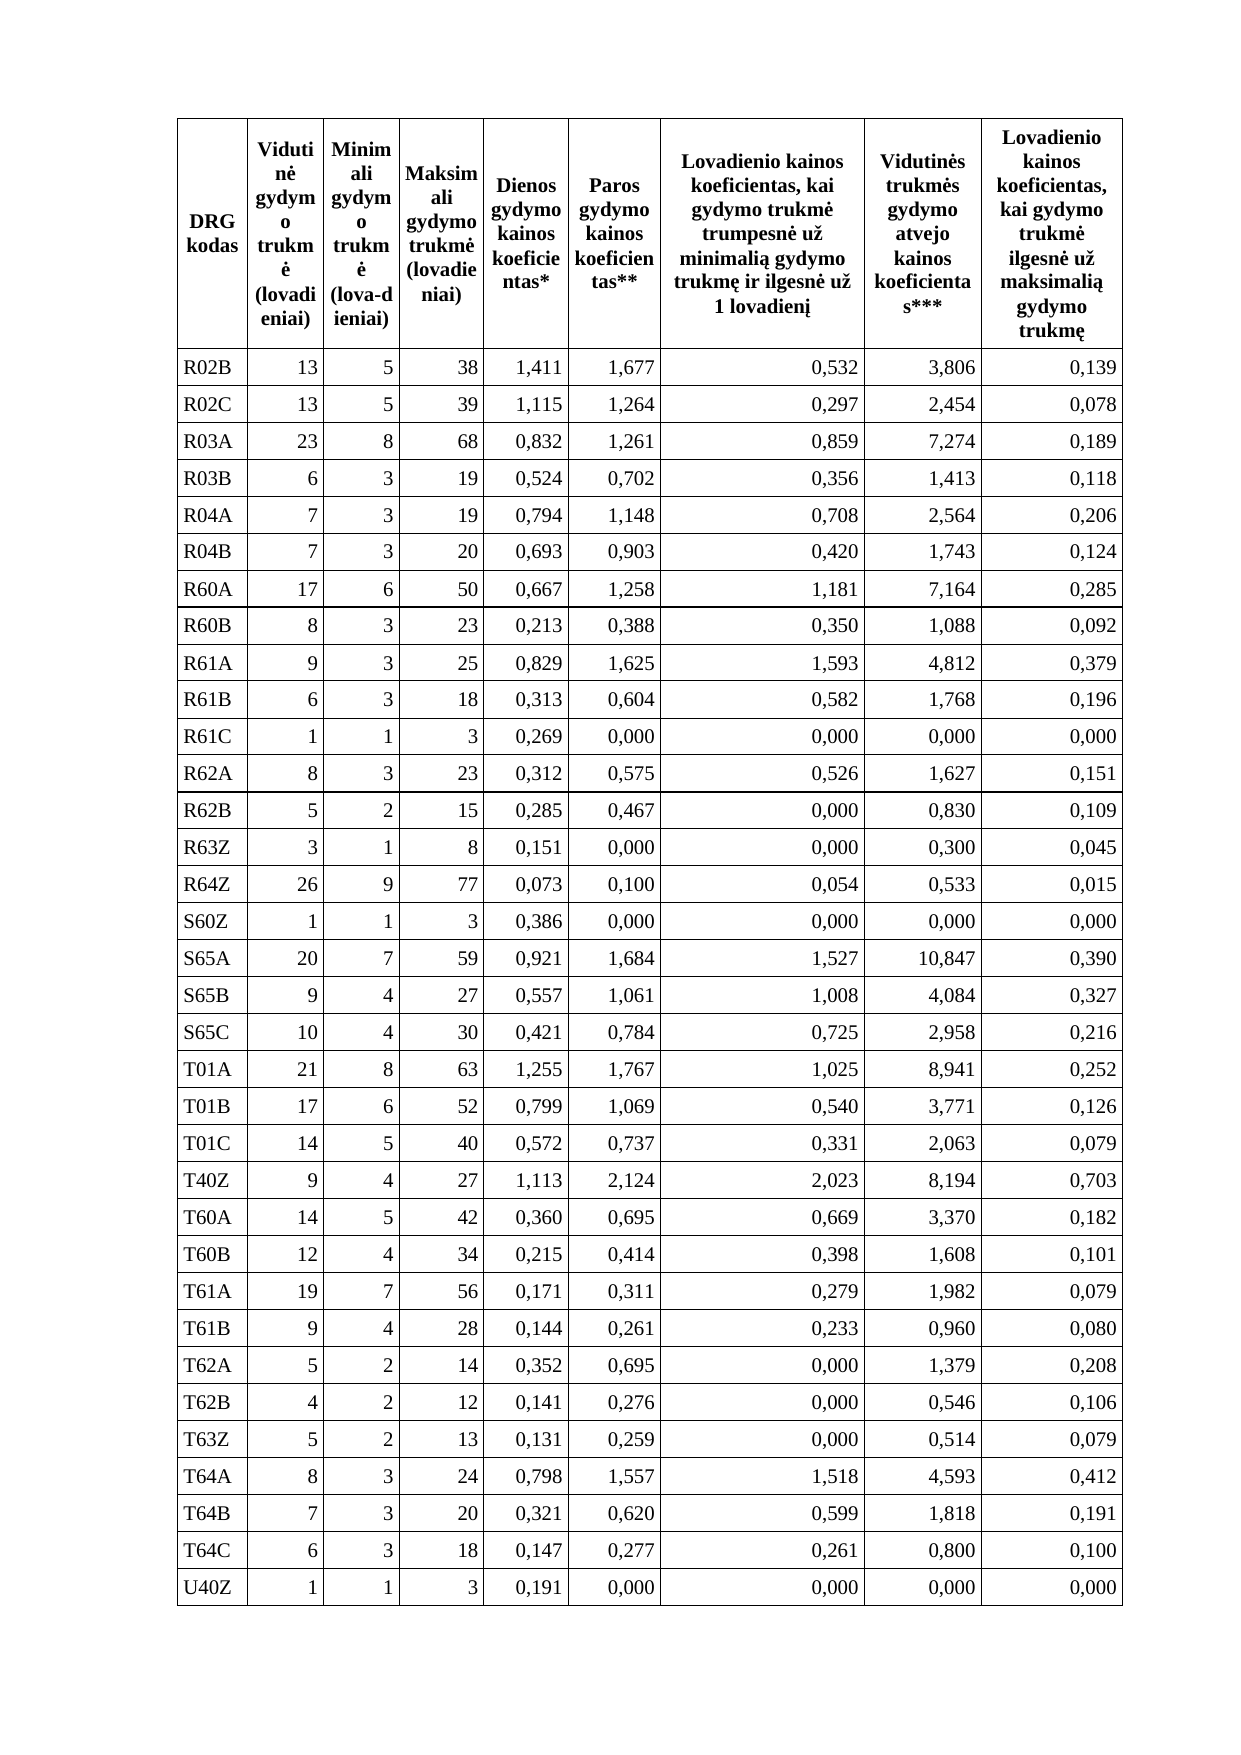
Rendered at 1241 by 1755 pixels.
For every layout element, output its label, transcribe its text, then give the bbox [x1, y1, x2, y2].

table_cell 0,106 [982, 1384, 1122, 1420]
table_cell 0,000 [661, 793, 864, 828]
table_cell 3,806 [865, 349, 981, 384]
table_cell R02C [178, 386, 247, 422]
table_cell 0,620 [569, 1495, 660, 1531]
table_cell R04B [178, 534, 247, 569]
table_cell 0,524 [484, 460, 568, 496]
table_cell 2,063 [865, 1125, 981, 1161]
table_cell 0,799 [484, 1088, 568, 1124]
table_cell 19 [248, 1273, 323, 1309]
table_cell 4 [248, 1384, 323, 1420]
table_cell 0,667 [484, 571, 568, 606]
table_cell 12 [248, 1236, 323, 1272]
table_cell 52 [400, 1088, 483, 1124]
table_cell 3 [324, 1458, 399, 1494]
table_cell 24 [400, 1458, 483, 1494]
table_cell 20 [400, 1495, 483, 1531]
table_cell 8 [400, 829, 483, 865]
table_header Dienos gydymo kainos koeficientas* [484, 119, 568, 348]
table_cell 1 [324, 719, 399, 754]
table_header Lovadienio kainos koeficientas, kai gydymo trukmė trumpesnė už minimalią gydymo trukmę ir ilgesnė už 1 lovadienį [661, 119, 864, 348]
table_cell 27 [400, 1162, 483, 1198]
table_cell T01C [178, 1125, 247, 1161]
table_cell 0,131 [484, 1421, 568, 1457]
table_cell 4 [324, 1162, 399, 1198]
table_cell 0,279 [661, 1273, 864, 1309]
table_cell 0,000 [569, 1569, 660, 1605]
table_cell 7 [324, 1273, 399, 1309]
table_cell 17 [248, 571, 323, 606]
table_cell 0,000 [982, 903, 1122, 939]
table_cell S65B [178, 977, 247, 1013]
table_cell R03A [178, 423, 247, 458]
table_cell 0,261 [569, 1310, 660, 1346]
table_cell 0,092 [982, 608, 1122, 643]
table_cell 9 [248, 1162, 323, 1198]
table_cell 0,829 [484, 645, 568, 680]
table_cell 68 [400, 423, 483, 458]
table_cell 1,768 [865, 681, 981, 717]
table_cell 0,604 [569, 681, 660, 717]
table_cell 6 [324, 571, 399, 606]
table_cell 0,798 [484, 1458, 568, 1494]
table_cell 0,390 [982, 940, 1122, 976]
table_cell 30 [400, 1014, 483, 1050]
table_cell 0,532 [661, 349, 864, 384]
table_cell 7 [324, 940, 399, 976]
table_cell 0,420 [661, 534, 864, 569]
table_cell T60B [178, 1236, 247, 1272]
table_cell 0,000 [982, 719, 1122, 754]
table_cell R62A [178, 755, 247, 791]
table_cell 8 [248, 608, 323, 643]
table_cell 0,000 [569, 903, 660, 939]
table_cell 0,352 [484, 1347, 568, 1383]
table_cell 0,859 [661, 423, 864, 458]
table_cell 1,148 [569, 497, 660, 532]
table_cell 0,000 [661, 1569, 864, 1605]
table_cell 0,126 [982, 1088, 1122, 1124]
table_cell 0,276 [569, 1384, 660, 1420]
table_cell R04A [178, 497, 247, 532]
table_cell 1,982 [865, 1273, 981, 1309]
table_cell 2,454 [865, 386, 981, 422]
table_cell 8,941 [865, 1051, 981, 1087]
table_cell 6 [324, 1088, 399, 1124]
table_cell R62B [178, 793, 247, 828]
table_cell 0,379 [982, 645, 1122, 680]
table_cell 0,582 [661, 681, 864, 717]
table_cell 0,331 [661, 1125, 864, 1161]
table_cell 17 [248, 1088, 323, 1124]
table_cell 0,000 [661, 1421, 864, 1457]
table_cell 0,321 [484, 1495, 568, 1531]
table_cell 1,261 [569, 423, 660, 458]
table_cell 3 [324, 755, 399, 791]
table_cell T61B [178, 1310, 247, 1346]
table_cell T63Z [178, 1421, 247, 1457]
table_cell 3 [400, 719, 483, 754]
table_cell 0,312 [484, 755, 568, 791]
table_cell 0,412 [982, 1458, 1122, 1494]
table_cell 0,725 [661, 1014, 864, 1050]
table_cell 4,084 [865, 977, 981, 1013]
table_header Lovadienio kainos koeficientas, kai gydymo trukmė ilgesnė už maksimalią gydymo trukmę [982, 119, 1122, 348]
table_cell 0,000 [569, 829, 660, 865]
table_cell 0,695 [569, 1199, 660, 1235]
table_cell 23 [248, 423, 323, 458]
table_cell 7,274 [865, 423, 981, 458]
table_cell 2 [324, 1347, 399, 1383]
table_cell 0,388 [569, 608, 660, 643]
table_cell T61A [178, 1273, 247, 1309]
table_cell T64C [178, 1532, 247, 1568]
table_cell 1,593 [661, 645, 864, 680]
table_cell 38 [400, 349, 483, 384]
table_cell 0,669 [661, 1199, 864, 1235]
table_cell 5 [248, 1347, 323, 1383]
table_cell 59 [400, 940, 483, 976]
table_cell 4 [324, 1310, 399, 1346]
table_cell 0,297 [661, 386, 864, 422]
table_cell 0,079 [982, 1125, 1122, 1161]
table_cell 3 [324, 534, 399, 569]
table_cell 0,233 [661, 1310, 864, 1346]
table_cell R61C [178, 719, 247, 754]
table_cell 0,252 [982, 1051, 1122, 1087]
table_cell 0,960 [865, 1310, 981, 1346]
table_cell 3 [248, 829, 323, 865]
table_cell 8 [248, 755, 323, 791]
table_cell 0,794 [484, 497, 568, 532]
table_cell R61B [178, 681, 247, 717]
table_cell 0,000 [865, 719, 981, 754]
table_cell 0,101 [982, 1236, 1122, 1272]
table_cell 9 [248, 977, 323, 1013]
table_cell 0,313 [484, 681, 568, 717]
table_cell 0,189 [982, 423, 1122, 458]
table_cell 0,213 [484, 608, 568, 643]
table_cell 20 [248, 940, 323, 976]
table_cell 2,124 [569, 1162, 660, 1198]
table_cell 0,080 [982, 1310, 1122, 1346]
table_cell 4 [324, 1236, 399, 1272]
table_cell 3 [324, 1532, 399, 1568]
table_cell 4 [324, 1014, 399, 1050]
table_cell 0,100 [982, 1532, 1122, 1568]
table_cell 0,533 [865, 866, 981, 902]
table_cell 0,054 [661, 866, 864, 902]
table_header Vidutinė gydymo trukmė (lovadieniai) [248, 119, 323, 348]
table_cell 0,182 [982, 1199, 1122, 1235]
table_cell 5 [324, 1199, 399, 1235]
table_cell 0,191 [982, 1495, 1122, 1531]
table_cell T60A [178, 1199, 247, 1235]
table_cell 42 [400, 1199, 483, 1235]
table_cell 28 [400, 1310, 483, 1346]
table_cell R63Z [178, 829, 247, 865]
table_cell 10 [248, 1014, 323, 1050]
table_cell 3 [400, 1569, 483, 1605]
table_cell 1 [248, 1569, 323, 1605]
table_cell 7 [248, 1495, 323, 1531]
table_cell 20 [400, 534, 483, 569]
table_cell 50 [400, 571, 483, 606]
table_cell S65A [178, 940, 247, 976]
table_cell 0,259 [569, 1421, 660, 1457]
table_cell R03B [178, 460, 247, 496]
table_cell 0,000 [865, 1569, 981, 1605]
table_cell 2 [324, 793, 399, 828]
table_cell 18 [400, 1532, 483, 1568]
table_cell 0,546 [865, 1384, 981, 1420]
table_cell 3,771 [865, 1088, 981, 1124]
table_cell 0,832 [484, 423, 568, 458]
table_cell 8 [324, 1051, 399, 1087]
table_cell 6 [248, 1532, 323, 1568]
table_cell S60Z [178, 903, 247, 939]
table_cell T40Z [178, 1162, 247, 1198]
table_cell 0,171 [484, 1273, 568, 1309]
table_cell 0,216 [982, 1014, 1122, 1050]
table_cell R64Z [178, 866, 247, 902]
table_cell 14 [248, 1199, 323, 1235]
table_cell 0,000 [661, 719, 864, 754]
table_cell T01B [178, 1088, 247, 1124]
table_cell 0,215 [484, 1236, 568, 1272]
table_cell 0,269 [484, 719, 568, 754]
table_cell 23 [400, 608, 483, 643]
table_header Paros gydymo kainos koeficientas** [569, 119, 660, 348]
table_cell 0,196 [982, 681, 1122, 717]
table_cell 0,000 [661, 1347, 864, 1383]
table_cell 1,684 [569, 940, 660, 976]
table_cell 0,078 [982, 386, 1122, 422]
table_cell 0,147 [484, 1532, 568, 1568]
table_cell 1,264 [569, 386, 660, 422]
table_cell 0,300 [865, 829, 981, 865]
table_cell 56 [400, 1273, 483, 1309]
table_cell 40 [400, 1125, 483, 1161]
table_cell 25 [400, 645, 483, 680]
table_cell 0,285 [484, 793, 568, 828]
table_header DRG kodas [178, 119, 247, 348]
table_cell 0,208 [982, 1347, 1122, 1383]
table_cell 3,370 [865, 1199, 981, 1235]
table_cell 4,593 [865, 1458, 981, 1494]
table_cell 0,386 [484, 903, 568, 939]
table_cell 1,767 [569, 1051, 660, 1087]
table_cell 0,311 [569, 1273, 660, 1309]
table_cell 4 [324, 977, 399, 1013]
table_cell 9 [248, 645, 323, 680]
table_cell 0,109 [982, 793, 1122, 828]
table_cell 1,625 [569, 645, 660, 680]
table_cell 1,557 [569, 1458, 660, 1494]
table_cell 21 [248, 1051, 323, 1087]
table_cell 1,518 [661, 1458, 864, 1494]
table_cell 13 [248, 349, 323, 384]
table_cell 1 [324, 829, 399, 865]
table_cell 0,708 [661, 497, 864, 532]
table_cell 0,073 [484, 866, 568, 902]
table_cell 1,413 [865, 460, 981, 496]
table_cell 0,421 [484, 1014, 568, 1050]
table_cell 8 [248, 1458, 323, 1494]
table_cell 3 [324, 681, 399, 717]
table_cell 1 [324, 1569, 399, 1605]
table_cell 5 [324, 386, 399, 422]
table_cell 26 [248, 866, 323, 902]
table_cell 1,115 [484, 386, 568, 422]
table_header Vidutinės trukmės gydymo atvejo kainos koeficientas*** [865, 119, 981, 348]
table_cell 1,411 [484, 349, 568, 384]
table_cell 0,327 [982, 977, 1122, 1013]
table_cell T64A [178, 1458, 247, 1494]
table_header Maksimali gydymo trukmė (lovadieniai) [400, 119, 483, 348]
table_cell 0,141 [484, 1384, 568, 1420]
table_cell 5 [248, 1421, 323, 1457]
table_cell T62A [178, 1347, 247, 1383]
table_cell 5 [324, 1125, 399, 1161]
table_cell R02B [178, 349, 247, 384]
table_cell 3 [324, 497, 399, 532]
table_cell 1,818 [865, 1495, 981, 1531]
table_cell 63 [400, 1051, 483, 1087]
table_cell 0,000 [661, 829, 864, 865]
table_cell 8,194 [865, 1162, 981, 1198]
table_cell 4,812 [865, 645, 981, 680]
table_cell 0,350 [661, 608, 864, 643]
table_cell 39 [400, 386, 483, 422]
table_cell 1,608 [865, 1236, 981, 1272]
table_cell 9 [324, 866, 399, 902]
table_cell 0,015 [982, 866, 1122, 902]
table_cell 0,540 [661, 1088, 864, 1124]
table_cell 3 [324, 460, 399, 496]
table_cell 0,151 [484, 829, 568, 865]
table_cell 0,693 [484, 534, 568, 569]
table_cell 0,702 [569, 460, 660, 496]
table_cell 2 [324, 1421, 399, 1457]
table_cell U40Z [178, 1569, 247, 1605]
table_cell 7 [248, 534, 323, 569]
table_cell 1,258 [569, 571, 660, 606]
table_header Minimali gydymo trukmė (lova‑dieniai) [324, 119, 399, 348]
table_cell 1,025 [661, 1051, 864, 1087]
table_cell 12 [400, 1384, 483, 1420]
table_cell 1,255 [484, 1051, 568, 1087]
table_cell R61A [178, 645, 247, 680]
table_cell 14 [248, 1125, 323, 1161]
table_cell 3 [324, 645, 399, 680]
table_cell 1,069 [569, 1088, 660, 1124]
table_cell 2,958 [865, 1014, 981, 1050]
table_cell 6 [248, 460, 323, 496]
table_cell 5 [324, 349, 399, 384]
table_cell T64B [178, 1495, 247, 1531]
table_cell 0,526 [661, 755, 864, 791]
table_cell 0,830 [865, 793, 981, 828]
table_cell 0,277 [569, 1532, 660, 1568]
table_cell 0,703 [982, 1162, 1122, 1198]
table_cell 7 [248, 497, 323, 532]
table_cell 8 [324, 423, 399, 458]
table_cell 0,800 [865, 1532, 981, 1568]
table_cell 1,181 [661, 571, 864, 606]
table_cell 3 [400, 903, 483, 939]
table_cell 0,000 [982, 1569, 1122, 1605]
table_cell 10,847 [865, 940, 981, 976]
table_cell 0,398 [661, 1236, 864, 1272]
table_cell 0,599 [661, 1495, 864, 1531]
table_cell 14 [400, 1347, 483, 1383]
table_cell 23 [400, 755, 483, 791]
table_cell 0,079 [982, 1421, 1122, 1457]
table_cell 0,144 [484, 1310, 568, 1346]
table_cell 18 [400, 681, 483, 717]
table_cell 1,008 [661, 977, 864, 1013]
table_cell T62B [178, 1384, 247, 1420]
table_cell S65C [178, 1014, 247, 1050]
table_cell 0,921 [484, 940, 568, 976]
table_cell T01A [178, 1051, 247, 1087]
table_cell 1,627 [865, 755, 981, 791]
table_cell 13 [400, 1421, 483, 1457]
table_cell 0,784 [569, 1014, 660, 1050]
table_cell 0,191 [484, 1569, 568, 1605]
table_cell 19 [400, 460, 483, 496]
table_cell 0,139 [982, 349, 1122, 384]
table_cell 0,557 [484, 977, 568, 1013]
table_cell 0,000 [661, 1384, 864, 1420]
table_cell 1,061 [569, 977, 660, 1013]
table_cell R60B [178, 608, 247, 643]
table_cell 19 [400, 497, 483, 532]
table_cell 0,079 [982, 1273, 1122, 1309]
table_cell 7,164 [865, 571, 981, 606]
table_cell 0,000 [661, 903, 864, 939]
table_cell 0,356 [661, 460, 864, 496]
table_cell 0,100 [569, 866, 660, 902]
table_cell 13 [248, 386, 323, 422]
table_cell 1 [248, 903, 323, 939]
table_cell 2,564 [865, 497, 981, 532]
table_cell 0,360 [484, 1199, 568, 1235]
table_cell 27 [400, 977, 483, 1013]
table_cell 0,151 [982, 755, 1122, 791]
table_cell 1 [248, 719, 323, 754]
table_cell 6 [248, 681, 323, 717]
table_cell 0,575 [569, 755, 660, 791]
table_cell 0,000 [569, 719, 660, 754]
table_cell 0,514 [865, 1421, 981, 1457]
table_cell 0,124 [982, 534, 1122, 569]
table_cell 0,285 [982, 571, 1122, 606]
table_cell 0,903 [569, 534, 660, 569]
table_cell 1,088 [865, 608, 981, 643]
table_cell 1 [324, 903, 399, 939]
table_cell 5 [248, 793, 323, 828]
table_cell 0,695 [569, 1347, 660, 1383]
table_cell 77 [400, 866, 483, 902]
table_cell R60A [178, 571, 247, 606]
table_cell 0,737 [569, 1125, 660, 1161]
table_cell 0,045 [982, 829, 1122, 865]
table_cell 34 [400, 1236, 483, 1272]
table_cell 0,414 [569, 1236, 660, 1272]
table_cell 3 [324, 608, 399, 643]
table_cell 9 [248, 1310, 323, 1346]
table_cell 2,023 [661, 1162, 864, 1198]
table_cell 1,113 [484, 1162, 568, 1198]
table_cell 0,467 [569, 793, 660, 828]
table_cell 0,206 [982, 497, 1122, 532]
table_cell 0,118 [982, 460, 1122, 496]
table_cell 1,743 [865, 534, 981, 569]
table_cell 0,261 [661, 1532, 864, 1568]
table_cell 1,677 [569, 349, 660, 384]
table_cell 1,379 [865, 1347, 981, 1383]
table_cell 1,527 [661, 940, 864, 976]
table_cell 2 [324, 1384, 399, 1420]
table_cell 0,572 [484, 1125, 568, 1161]
table_cell 3 [324, 1495, 399, 1531]
table_cell 0,000 [865, 903, 981, 939]
table_cell 15 [400, 793, 483, 828]
